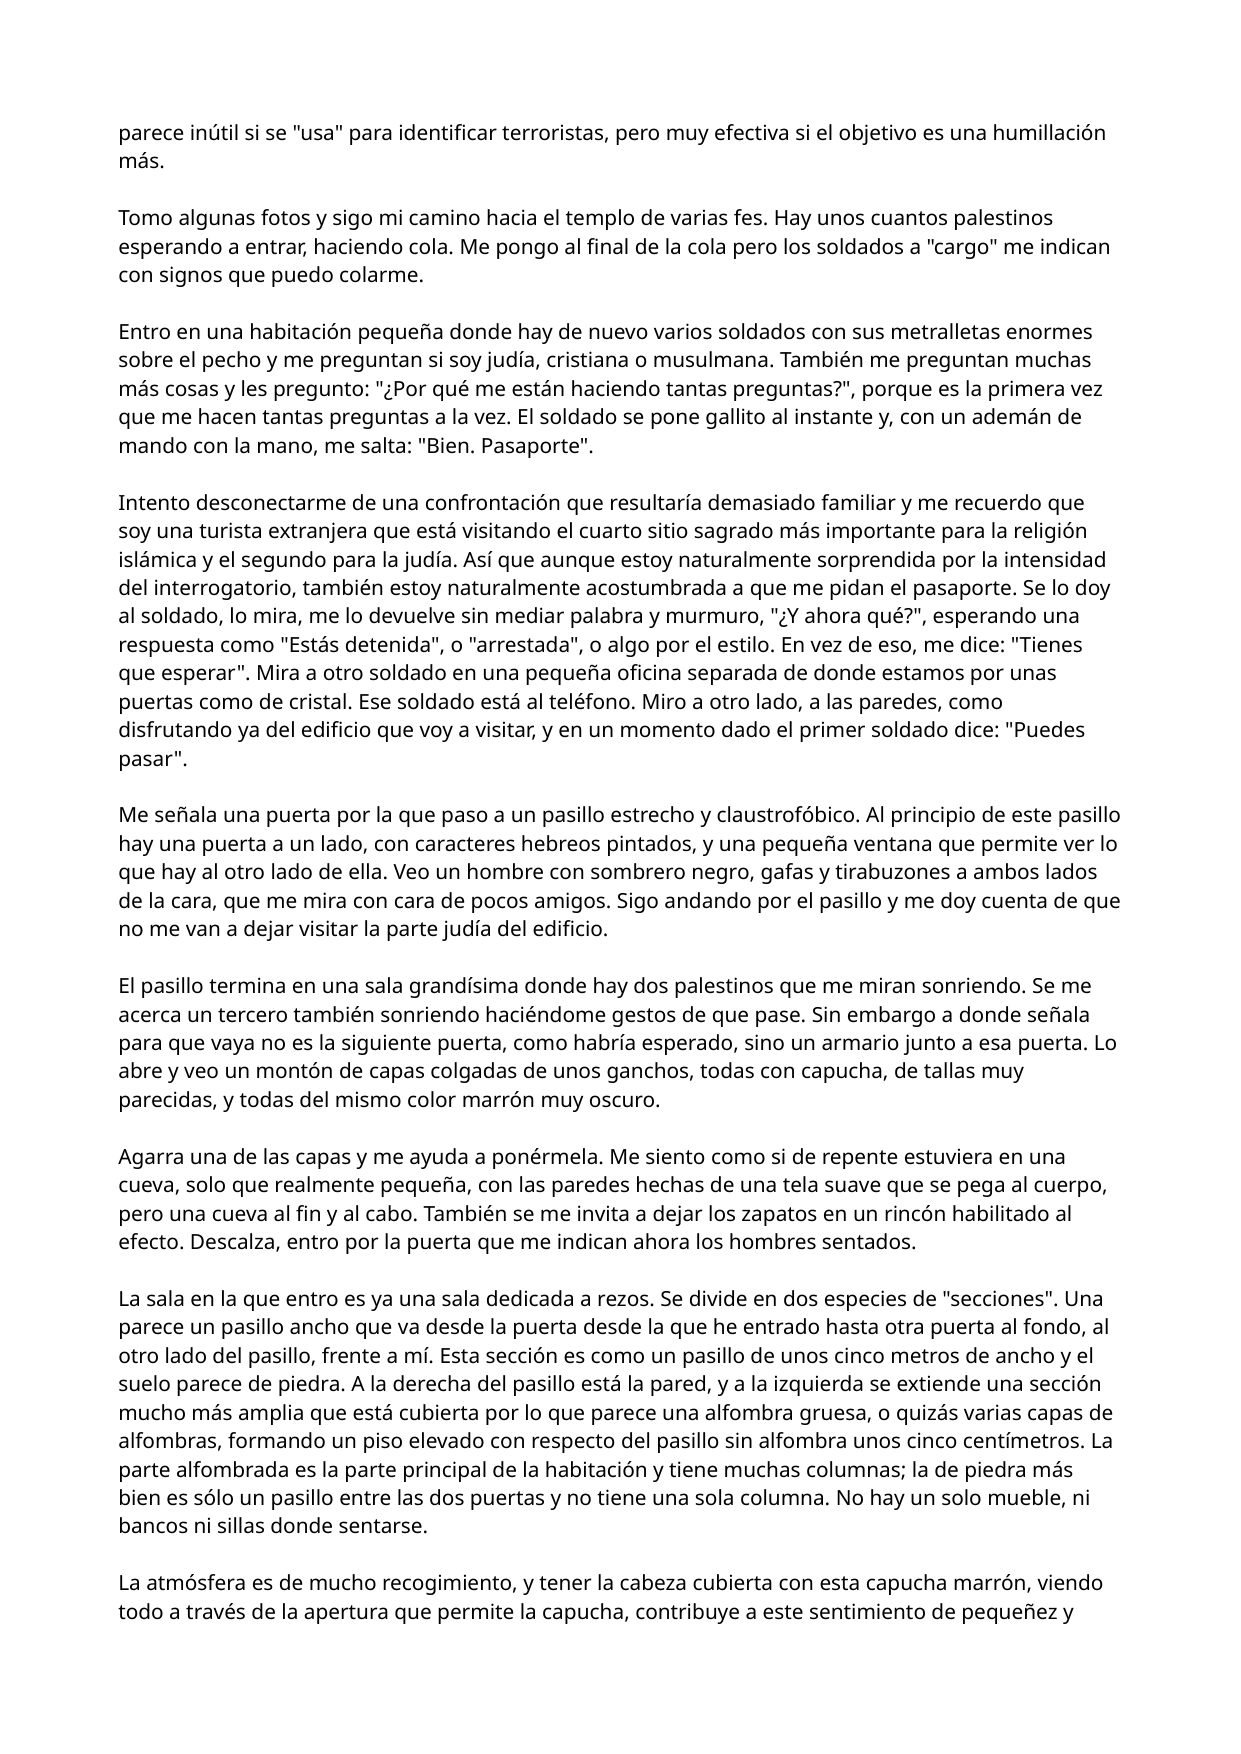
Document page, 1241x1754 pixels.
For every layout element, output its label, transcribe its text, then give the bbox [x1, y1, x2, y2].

text Agarra una de las capas y me ayuda a ponérmela. Me siento como si de repente estuviera en una cueva, solo que realmente pequeña, con las paredes hechas de una tela suave que se pega al cuerpo, pero una cueva al fin y al cabo. También se me invita a dejar los zapatos en un rincón habilitado al efecto. Descalza, entro por la puerta que me indican ahora los hombres sentados. [118, 1142, 1122, 1256]
text parece inútil si se "usa" para identificar terroristas, pero muy efectiva si el objetivo es una humillación más. [118, 118, 1122, 175]
text Intento desconectarme de una confrontación que resultaría demasiado familiar y me recuerdo que soy una turista extranjera que está visitando el cuarto sitio sagrado más importante para la religión islámica y el segundo para la judía. Así que aunque estoy naturalmente sorprendida por la intensidad del interrogatorio, también estoy naturalmente acostumbrada a que me pidan el pasaporte. Se lo doy al soldado, lo mira, me lo devuelve sin mediar palabra y murmuro, "¿Y ahora qué?", esperando una respuesta como "Estás detenida", o "arrestada", o algo por el estilo. En vez de eso, me dice: "Tienes que esperar". Mira a otro soldado en una pequeña oficina separada de donde estamos por unas puertas como de cristal. Ese soldado está al teléfono. Miro a otro lado, a las paredes, como disfrutando ya del edificio que voy a visitar, y en un momento dado el primer soldado dice: "Puedes pasar". [118, 488, 1122, 772]
text Entro en una habitación pequeña donde hay de nuevo varios soldados con sus metralletas enormes sobre el pecho y me preguntan si soy judía, cristiana o musulmana. También me preguntan muchas más cosas y les pregunto: "¿Por qué me están haciendo tantas preguntas?", porque es la primera vez que me hacen tantas preguntas a la vez. El soldado se pone gallito al instante y, con un ademán de mando con la mano, me salta: "Bien. Pasaporte". [118, 317, 1122, 459]
text La atmósfera es de mucho recogimiento, y tener la cabeza cubierta con esta capucha marrón, viendo todo a través de la apertura que permite la capucha, contribuye a este sentimiento de pequeñez y [118, 1568, 1122, 1625]
text Me señala una puerta por la que paso a un pasillo estrecho y claustrofóbico. Al principio de este pasillo hay una puerta a un lado, con caracteres hebreos pintados, y una pequeña ventana que permite ver lo que hay al otro lado de ella. Veo un hombre con sombrero negro, gafas y tirabuzones a ambos lados de la cara, que me mira con cara de pocos amigos. Sigo andando por el pasillo y me doy cuenta de que no me van a dejar visitar la parte judía del edificio. [118, 801, 1122, 943]
text La sala en la que entro es ya una sala dedicada a rezos. Se divide en dos especies de "secciones". Una parece un pasillo ancho que va desde la puerta desde la que he entrado hasta otra puerta al fondo, al otro lado del pasillo, frente a mí. Esta sección es como un pasillo de unos cinco metros de ancho y el suelo parece de piedra. A la derecha del pasillo está la pared, y a la izquierda se extiende una sección mucho más amplia que está cubierta por lo que parece una alfombra gruesa, o quizás varias capas de alfombras, formando un piso elevado con respecto del pasillo sin alfombra unos cinco centímetros. La parte alfombrada es la parte principal de la habitación y tiene muchas columnas; la de piedra más bien es sólo un pasillo entre las dos puertas y no tiene una sola columna. No hay un solo mueble, ni bancos ni sillas donde sentarse. [118, 1284, 1122, 1540]
text Tomo algunas fotos y sigo mi camino hacia el templo de varias fes. Hay unos cuantos palestinos esperando a entrar, haciendo cola. Me pongo al final de la cola pero los soldados a "cargo" me indican con signos que puedo colarme. [118, 203, 1122, 289]
text El pasillo termina en una sala grandísima donde hay dos palestinos que me miran sonriendo. Se me acerca un tercero también sonriendo haciéndome gestos de que pase. Sin embargo a donde señala para que vaya no es la siguiente puerta, como habría esperado, sino un armario junto a esa puerta. Lo abre y veo un montón de capas colgadas de unos ganchos, todas con capucha, de tallas muy parecidas, y todas del mismo color marrón muy oscuro. [118, 971, 1122, 1113]
